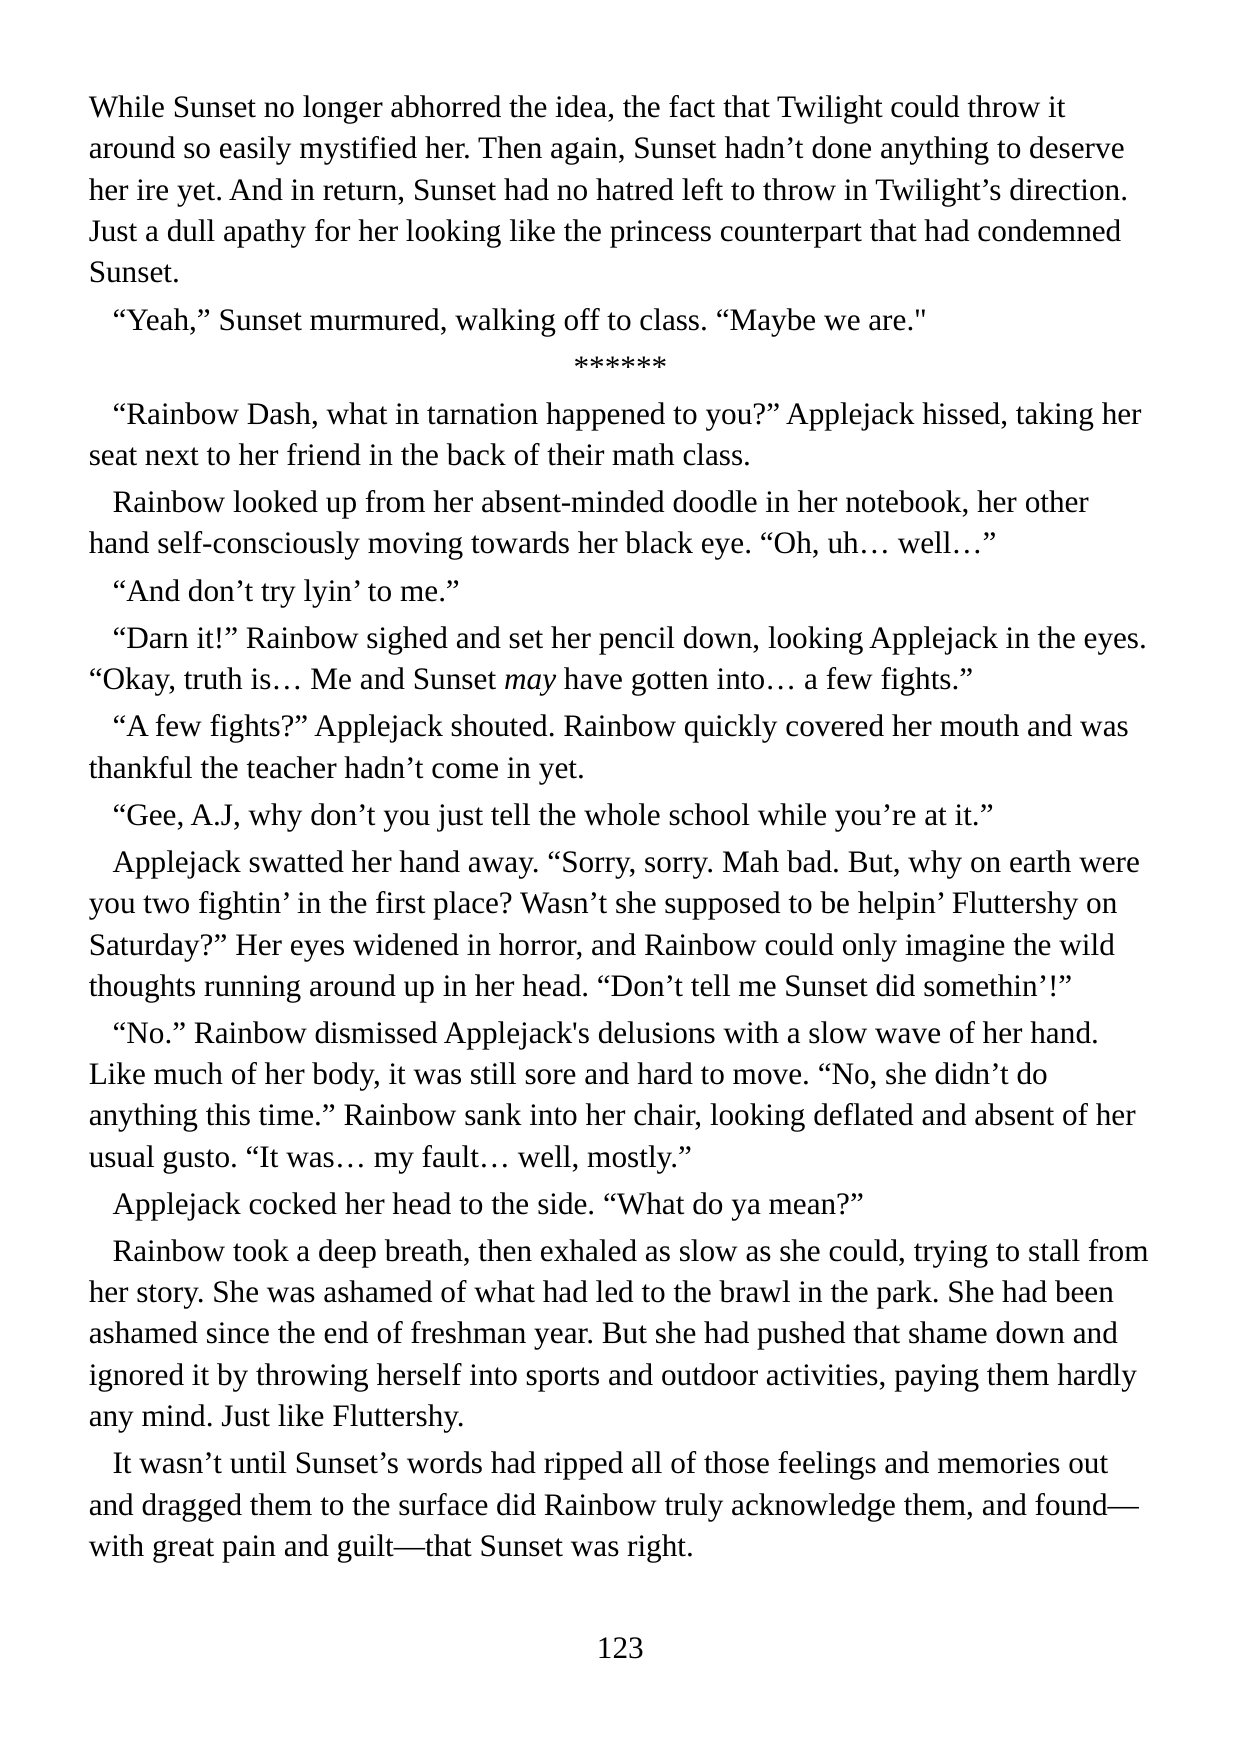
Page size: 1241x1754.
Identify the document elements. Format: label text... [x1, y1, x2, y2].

text Rainbow took a deep breath, then exhaled as slow as she could, trying to stall from her story. She was ashamed of what had led to the brawl in the park. She had been ashamed since the end of freshman year. But she had pushed that shame down and ignored it by throwing herself into sports and outdoor activities, paying them hardly any mind. Just like Fluttershy. [88, 1232, 1152, 1433]
text “Rainbow Dash, what in tarnation happened to you?” Applejack hissed, taking her seat next to her friend in the back of their math class. [88, 395, 1152, 472]
text ****** [88, 348, 1152, 384]
text “And don’t try lyin’ to me.” [88, 572, 1152, 608]
text It wasn’t until Sunset’s words had ripped all of those feelings and memories out and dragged them to the surface did Rainbow truly acknowledge them, and found—with great pain and guilt—that Sunset was right. [88, 1444, 1152, 1563]
text “Yeah,” Sunset murmured, walking off to class. “Maybe we are." [88, 301, 1152, 337]
text Applejack cocked her head to the side. “What do ya mean?” [88, 1185, 1152, 1221]
text “Gee, A.J, why don’t you just tell the whole school while you’re at it.” [88, 796, 1152, 832]
text While Sunset no longer abhorred the idea, the fact that Twilight could throw it around so easily mystified her. Then again, Sunset hadn’t done anything to deserve her ire yet. And in return, Sunset had no hatred left to throw in Twilight’s direction. Just a dull apathy for her looking like the princess counterpart that had condemned Sunset. [88, 88, 1152, 289]
text “Darn it!” Rainbow sighed and set her pencil down, looking Applejack in the eyes. “Okay, truth is… Me and Sunset may have gotten into… a few fights.” [88, 619, 1152, 696]
text Rainbow looked up from her absent-minded doodle in her notebook, her other hand self-consciously moving towards her black eye. “Oh, uh… well…” [88, 483, 1152, 561]
text Applejack swatted her hand away. “Sorry, sorry. Mah bad. But, why on earth were you two fightin’ in the first place? Wasn’t she supposed to be helpin’ Fluttershy on Saturday?” Her eyes widened in horror, and Rainbow could only imagine the wild thoughts running around up in her head. “Don’t tell me Sunset did somethin’!” [88, 843, 1152, 1003]
text “No.” Rainbow dismissed Applejack's delusions with a slow wave of her hand. Like much of her body, it was still sore and hard to move. “No, she didn’t do anything this time.” Rainbow sank into her chair, looking deflated and absent of her usual gusto. “It was… my fault… well, mostly.” [88, 1014, 1152, 1174]
text “A few fights?” Applejack shouted. Rainbow quickly covered her mouth and was thankful the teacher hadn’t come in yet. [88, 708, 1152, 785]
